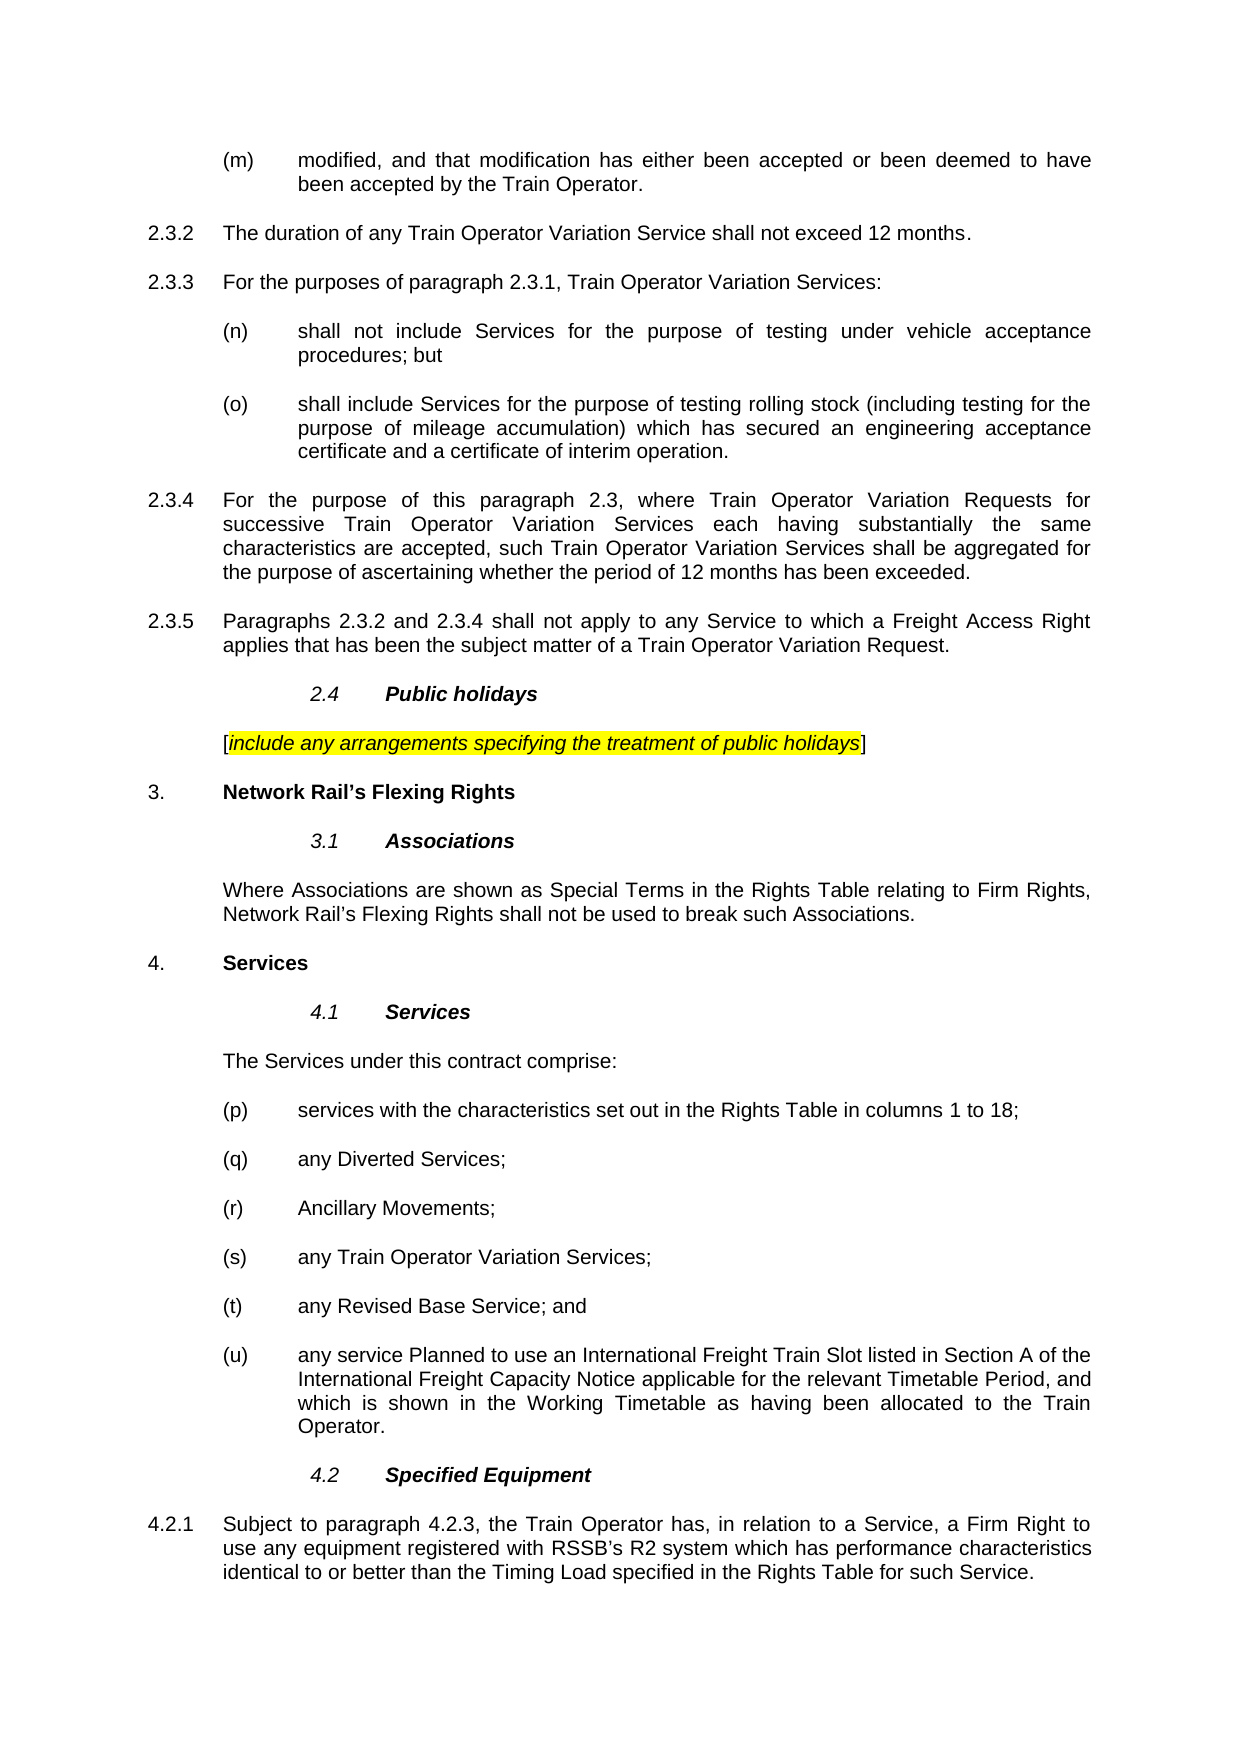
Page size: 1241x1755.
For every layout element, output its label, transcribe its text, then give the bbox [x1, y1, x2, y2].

list Services [310, 1000, 1093, 1024]
subtitle any Revised Base Service; and [223, 1293, 1093, 1317]
subtitle any service Planned to use an International Freight Train Slot listed in Section A of the International Freight Capacity Notice applicable for the relevant Timetable Period, and which is shown in the Working Timetable as having been allocated to the Train Operator. [223, 1342, 1093, 1438]
subtitle modified, and that modification has either been accepted or been deemed to have been accepted by the Train Operator. [223, 148, 1093, 196]
list For the purpose of this paragraph 2.3, where Train Operator Variation Requests for successive Train Operator Variation Services each having substantially the same characteristics are accepted, such Train Operator Variation Services shall be aggregated for the purpose of ascertaining whether the period of 12 months has been exceeded. [148, 488, 1093, 584]
list For the purposes of paragraph 2.3.1, Train Operator Variation Services: [148, 269, 1093, 293]
list Associations [310, 829, 1093, 853]
list Specified Equipment [310, 1463, 1093, 1487]
subtitle Ancillary Movements; [223, 1196, 1093, 1219]
text The Services under this contract comprise: [223, 1049, 1093, 1073]
list Paragraphs 2.3.2 and 2.3.4 shall not apply to any Service to which a Freight Access Right applies that has been the subject matter of a Train Operator Variation Request. [148, 609, 1093, 657]
list Network Rail’s Flexing Rights [148, 780, 1093, 804]
subtitle any Diverted Services; [223, 1147, 1093, 1171]
subtitle any Train Operator Variation Services; [223, 1244, 1093, 1268]
list Public holidays [310, 682, 1093, 706]
subtitle shall not include Services for the purpose of testing under vehicle acceptance procedures; but [223, 318, 1093, 366]
list The duration of any Train Operator Variation Service shall not exceed 12 months. [148, 221, 1093, 244]
text Where Associations are shown as Special Terms in the Rights Table relating to Firm Rights, Network Rail’s Flexing Rights shall not be used to break such Associations. [223, 878, 1093, 926]
subtitle shall include Services for the purpose of testing rolling stock (including testing for the purpose of mileage accumulation) which has secured an engineering acceptance certificate and a certificate of interim operation. [223, 391, 1093, 463]
list Services [148, 951, 1093, 975]
list Subject to paragraph 4.2.3, the Train Operator has, in relation to a Service, a Firm Right to use any equipment registered with RSSB’s R2 system which has performance characteristics identical to or better than the Timing Load specified in the Rights Table for such Service. [148, 1512, 1093, 1584]
subtitle services with the characteristics set out in the Rights Table in columns 1 to 18; [223, 1098, 1093, 1122]
text [include any arrangements specifying the treatment of public holidays] [223, 731, 1093, 755]
